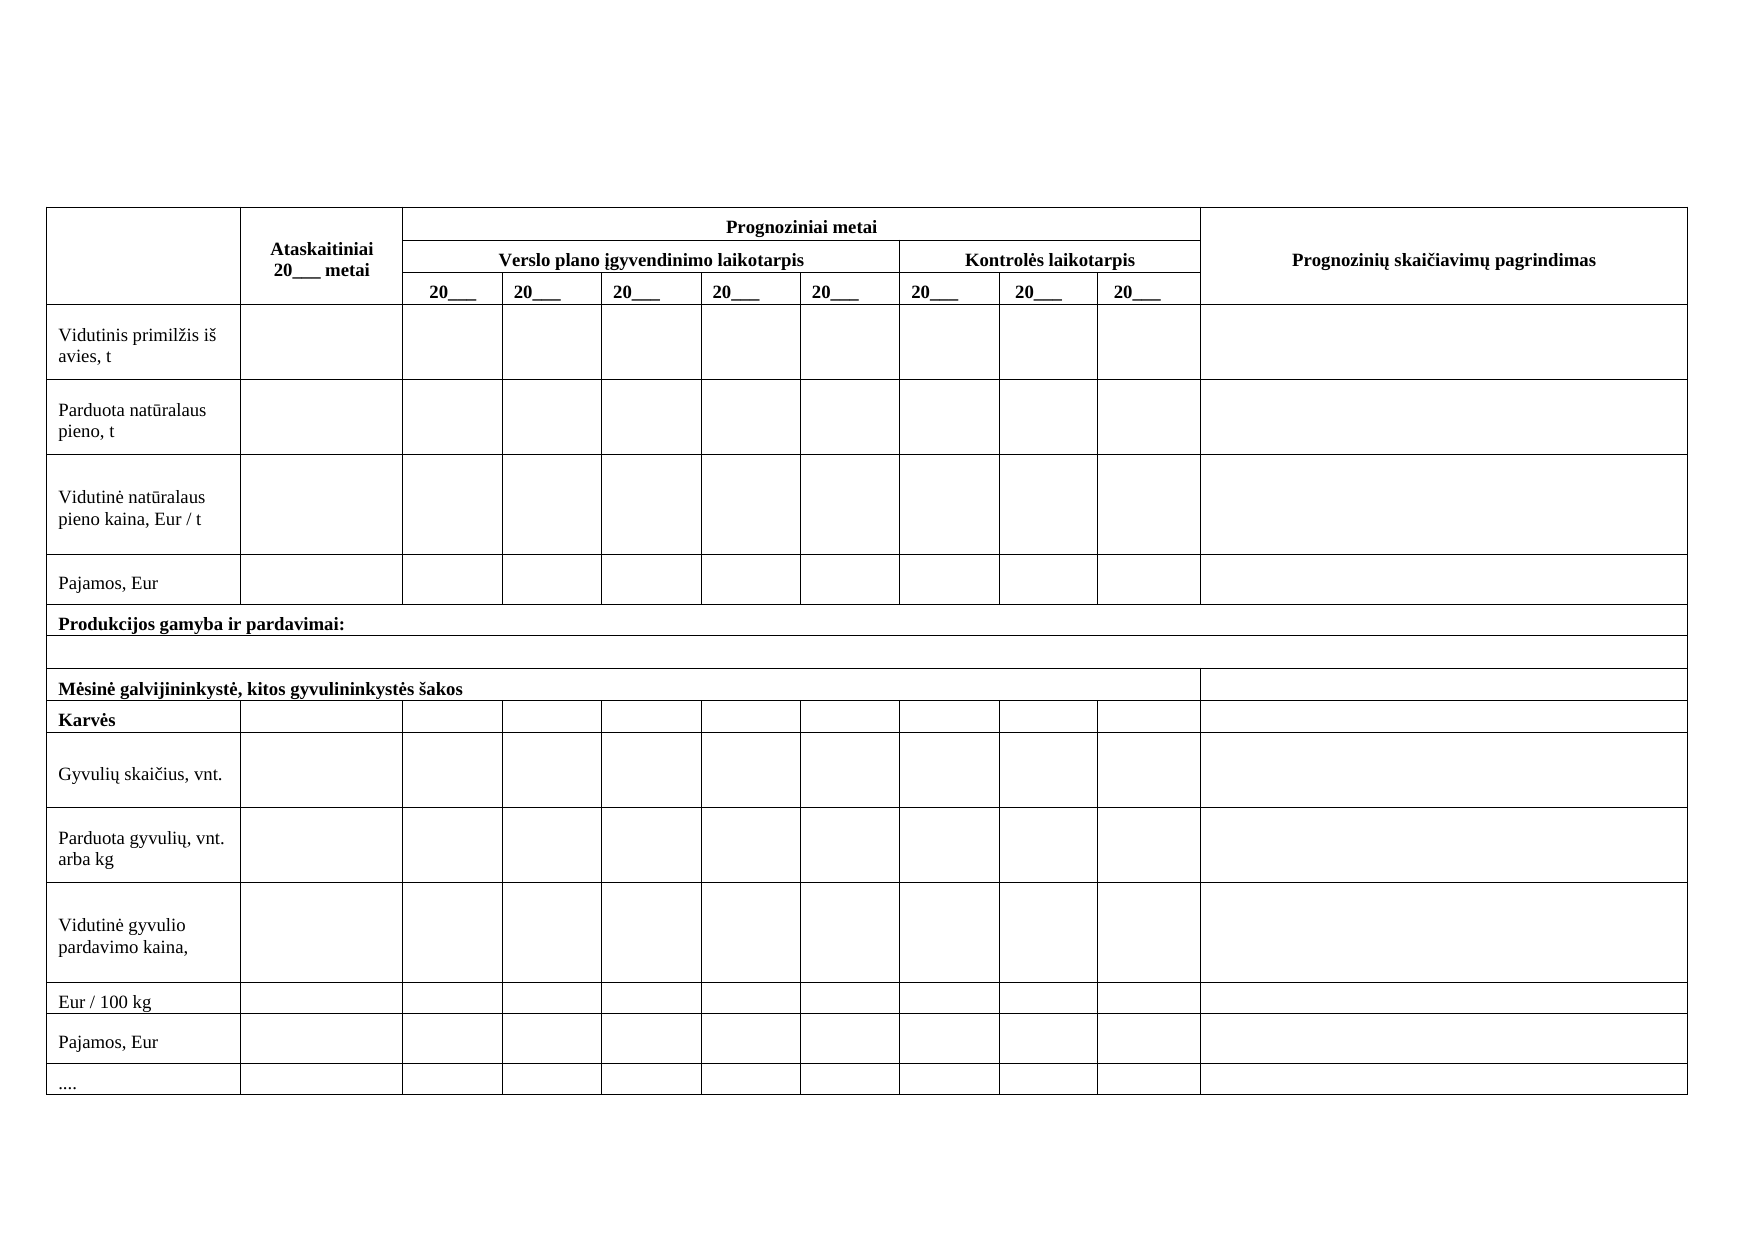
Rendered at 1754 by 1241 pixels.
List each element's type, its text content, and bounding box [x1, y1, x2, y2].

table_cell [1000, 1014, 1097, 1063]
table_cell [702, 455, 800, 553]
table_cell [702, 555, 800, 603]
table_cell [602, 808, 701, 882]
table_cell [900, 983, 999, 1013]
table_cell [503, 455, 601, 553]
table_cell Gyvulių skaičius, vnt. [47, 733, 240, 807]
table_cell [1000, 733, 1097, 807]
table_cell [1098, 1064, 1200, 1094]
table_cell [503, 701, 601, 732]
table_cell [47, 636, 1687, 668]
table_cell [801, 808, 899, 882]
table_cell [503, 380, 601, 453]
table_cell [602, 733, 701, 807]
table_cell [241, 883, 402, 982]
table_cell [1201, 1064, 1687, 1094]
table_cell [403, 733, 502, 807]
table_cell 20___ [801, 273, 899, 303]
table_cell [702, 701, 800, 732]
table_cell [1201, 733, 1687, 807]
table_cell [1000, 883, 1097, 982]
table_cell [801, 983, 899, 1013]
table_cell [900, 380, 999, 453]
table_cell Pajamos, Eur [47, 1014, 240, 1063]
table_cell [702, 808, 800, 882]
table_cell Produkcijos gamyba ir pardavimai: [47, 605, 1687, 635]
table_cell [602, 305, 701, 378]
table_cell [1201, 380, 1687, 453]
table_cell Vidutinė gyvulio pardavimo kaina, [47, 883, 240, 982]
table_cell [1000, 305, 1097, 378]
table_cell [801, 380, 899, 453]
table_cell [241, 701, 402, 732]
table_cell [241, 380, 402, 453]
table_cell [602, 1014, 701, 1063]
table_cell 20___ [1098, 273, 1200, 303]
table_cell [1098, 380, 1200, 453]
table_cell [801, 883, 899, 982]
table_cell [1098, 455, 1200, 553]
table_cell [1000, 380, 1097, 453]
table_cell 20___ [900, 273, 999, 303]
table_cell Verslo plano įgyvendinimo laikotarpis [403, 241, 899, 272]
table_cell [1098, 983, 1200, 1013]
table_cell [1098, 555, 1200, 603]
table_cell [702, 983, 800, 1013]
table_cell [241, 555, 402, 603]
table_cell [702, 305, 800, 378]
table_cell [241, 1014, 402, 1063]
table_cell [801, 455, 899, 553]
table_cell [403, 1014, 502, 1063]
table_cell [900, 883, 999, 982]
table_cell [241, 733, 402, 807]
table_cell [403, 455, 502, 553]
table_cell [241, 305, 402, 378]
table_cell [602, 555, 701, 603]
table_cell [702, 1014, 800, 1063]
table_cell [602, 380, 701, 453]
table_cell [403, 555, 502, 603]
table_header Ataskaitiniai 20___ metai [241, 208, 402, 303]
table_cell 20___ [602, 273, 701, 303]
table_header Prognoziniai metai [403, 208, 1200, 239]
table_cell [702, 883, 800, 982]
table_cell [241, 808, 402, 882]
table_cell [1201, 305, 1687, 378]
table_cell [1000, 983, 1097, 1013]
table_cell [241, 455, 402, 553]
table_cell [900, 1014, 999, 1063]
table_cell [900, 808, 999, 882]
table_cell [702, 733, 800, 807]
table_cell [900, 733, 999, 807]
table_cell Eur / 100 kg [47, 983, 240, 1013]
table_cell .... [47, 1064, 240, 1094]
table_cell [1201, 555, 1687, 603]
table_cell [1098, 1014, 1200, 1063]
table_cell Pajamos, Eur [47, 555, 240, 603]
table_cell [602, 701, 701, 732]
table_cell [1000, 1064, 1097, 1094]
table_cell 20___ [403, 273, 502, 303]
table_cell [801, 305, 899, 378]
table_cell [403, 1064, 502, 1094]
table_cell [1201, 808, 1687, 882]
table_cell Karvės [47, 701, 240, 732]
table_cell [1201, 1014, 1687, 1063]
table_cell [403, 701, 502, 732]
table_cell [900, 305, 999, 378]
table_cell 20___ [702, 273, 800, 303]
table_cell [503, 305, 601, 378]
table_cell [503, 733, 601, 807]
table_cell [503, 1014, 601, 1063]
table_cell 20___ [1000, 273, 1097, 303]
table_cell [900, 555, 999, 603]
table_cell [403, 883, 502, 982]
table_cell [403, 305, 502, 378]
table_cell [801, 1064, 899, 1094]
table_cell [1201, 883, 1687, 982]
table_cell [403, 808, 502, 882]
table_cell [1201, 669, 1687, 700]
table_cell Kontrolės laikotarpis [900, 241, 1200, 272]
table_cell 20___ [503, 273, 601, 303]
table_cell [801, 701, 899, 732]
table_cell Parduota gyvulių, vnt. arba kg [47, 808, 240, 882]
table_cell [801, 555, 899, 603]
table_cell [900, 455, 999, 553]
table_cell [1098, 701, 1200, 732]
table_cell Vidutinė natūralaus pieno kaina, Eur / t [47, 455, 240, 553]
table_cell [1201, 455, 1687, 553]
table_cell [403, 983, 502, 1013]
table_cell [900, 701, 999, 732]
table_cell [1201, 701, 1687, 732]
table_cell [503, 983, 601, 1013]
table_cell [241, 1064, 402, 1094]
table_cell [602, 1064, 701, 1094]
table_cell [1098, 883, 1200, 982]
table_header Prognozinių skaičiavimų pagrindimas [1201, 208, 1687, 303]
table_cell [1000, 808, 1097, 882]
table_cell [503, 883, 601, 982]
table_cell [1000, 701, 1097, 732]
table_cell [1000, 455, 1097, 553]
table_cell [602, 983, 701, 1013]
table_cell [801, 1014, 899, 1063]
table_cell Mėsinė galvijininkystė, kitos gyvulininkystės šakos [47, 669, 1200, 700]
table_cell [403, 380, 502, 453]
table_cell [602, 883, 701, 982]
table_cell [702, 380, 800, 453]
table_cell Parduota natūralaus pieno, t [47, 380, 240, 453]
table_cell [1098, 305, 1200, 378]
table_cell [900, 1064, 999, 1094]
table_cell [602, 455, 701, 553]
table_cell [801, 733, 899, 807]
table_cell [1000, 555, 1097, 603]
table_cell [1098, 733, 1200, 807]
table_cell [1098, 808, 1200, 882]
table_cell [503, 808, 601, 882]
table_header [47, 208, 240, 303]
table_cell [702, 1064, 800, 1094]
table_cell Vidutinis primilžis iš avies, t [47, 305, 240, 378]
table_cell [503, 555, 601, 603]
table_cell [1201, 983, 1687, 1013]
table_cell [241, 983, 402, 1013]
table_cell [503, 1064, 601, 1094]
